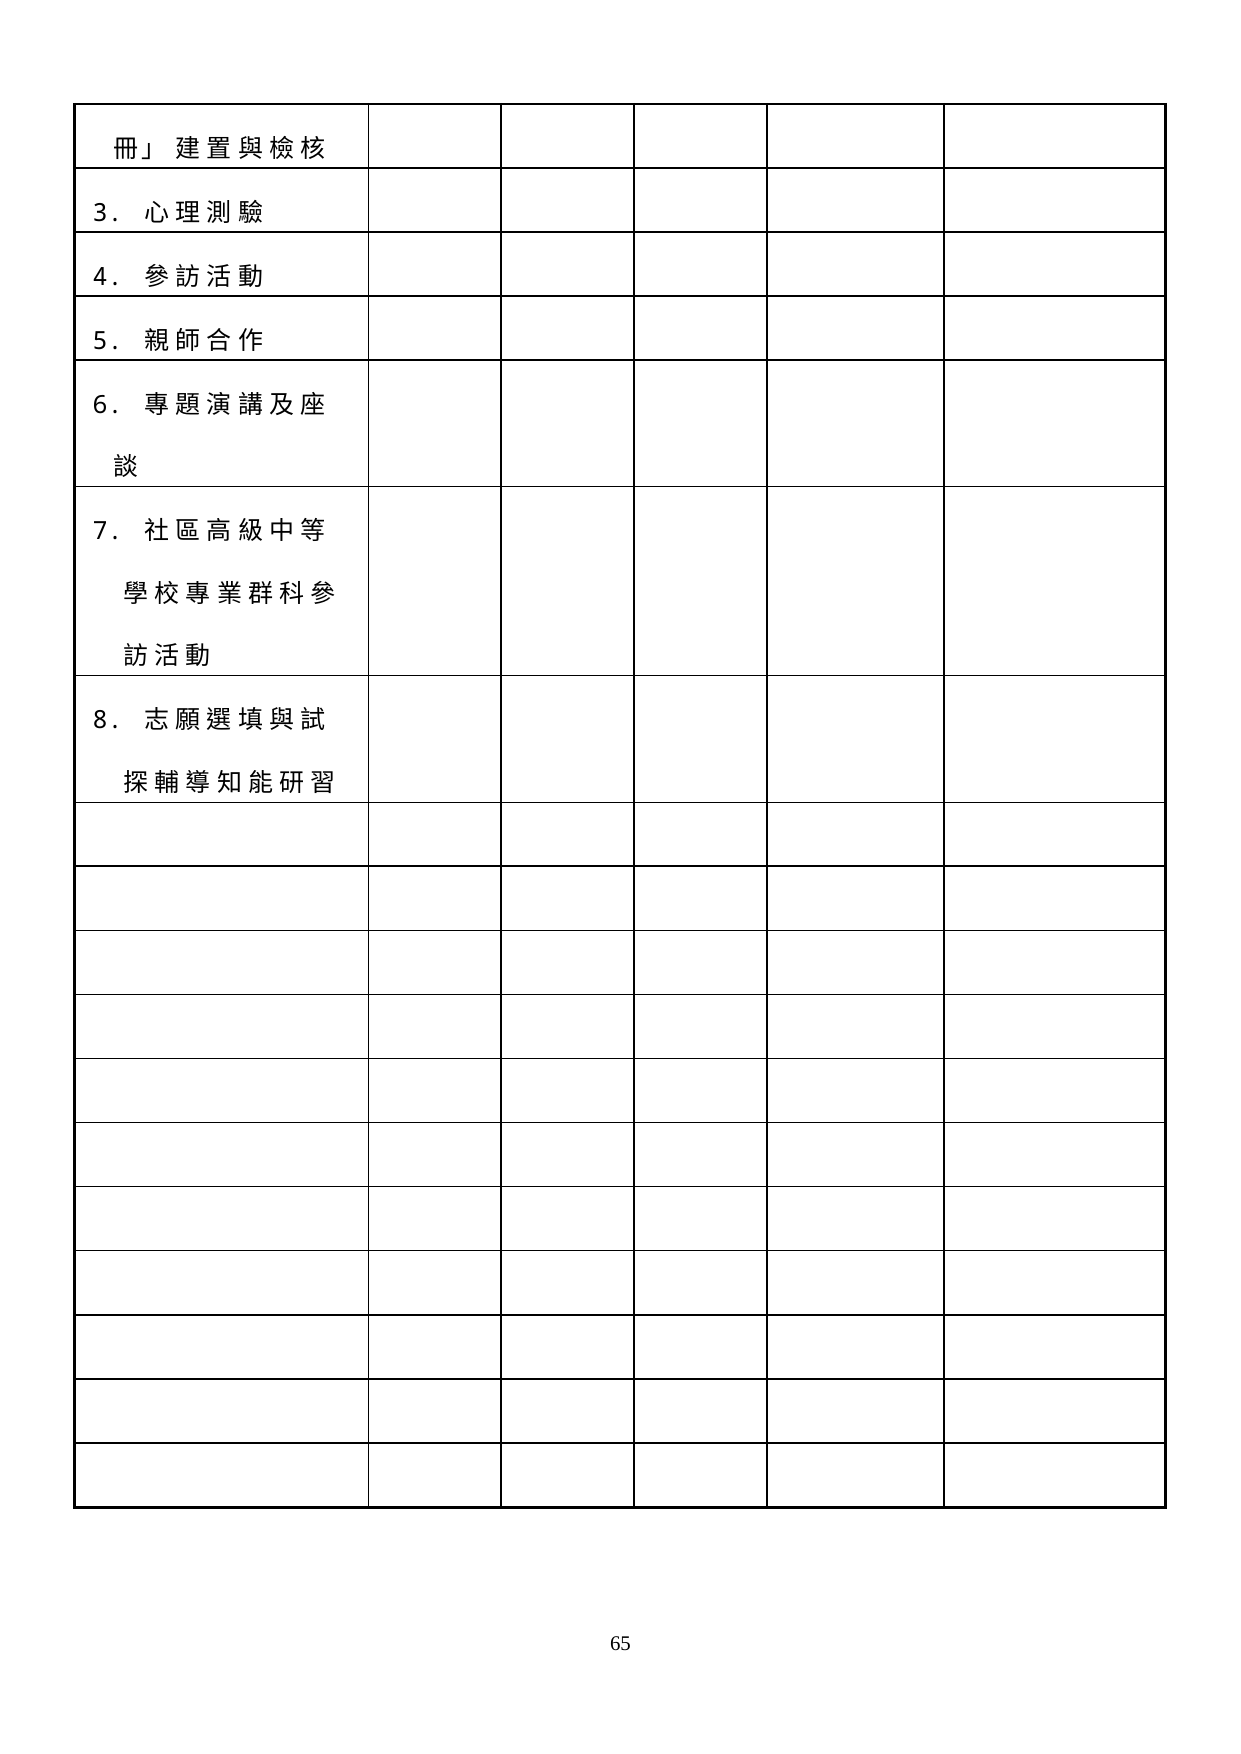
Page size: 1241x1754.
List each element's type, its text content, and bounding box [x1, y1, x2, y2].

table_cell [76, 1187, 368, 1250]
table_cell 冊」建置與檢核 [76, 105, 368, 167]
table_cell [635, 931, 766, 993]
table_cell [369, 297, 500, 359]
table_cell [369, 867, 500, 929]
table_cell [768, 1444, 943, 1506]
table_cell [635, 105, 766, 167]
table_cell [502, 1316, 633, 1378]
table_cell [635, 676, 766, 801]
table_cell [945, 676, 1164, 801]
table_cell [945, 1380, 1164, 1442]
table_cell [768, 233, 943, 295]
table_cell [635, 169, 766, 231]
table_cell [635, 1123, 766, 1186]
table_cell [635, 233, 766, 295]
table_cell 8. 志願選填與試探輔導知能研習 [76, 676, 368, 801]
table_cell [76, 803, 368, 865]
table_cell [945, 233, 1164, 295]
table_cell [369, 803, 500, 865]
table_cell [76, 1251, 368, 1314]
table_cell [502, 361, 633, 486]
table_cell [945, 297, 1164, 359]
table_cell [369, 487, 500, 675]
table_cell 4. 參訪活動 [76, 233, 368, 295]
table_cell [502, 676, 633, 801]
table_cell [502, 995, 633, 1058]
table_cell [502, 233, 633, 295]
table_cell [635, 297, 766, 359]
table_cell [369, 169, 500, 231]
table_cell [635, 361, 766, 486]
table_cell [502, 1380, 633, 1442]
table_cell [502, 1444, 633, 1506]
table_cell [369, 1316, 500, 1378]
table_cell [369, 931, 500, 993]
table_cell [369, 361, 500, 486]
table_cell [768, 1316, 943, 1378]
table_cell [635, 1251, 766, 1314]
table_cell [369, 1444, 500, 1506]
table_cell [502, 867, 633, 929]
table_cell [768, 1380, 943, 1442]
table_cell [768, 995, 943, 1058]
table_cell [945, 1251, 1164, 1314]
table_cell [945, 931, 1164, 993]
table_cell [502, 931, 633, 993]
table_cell [369, 233, 500, 295]
table_cell [369, 1380, 500, 1442]
table_cell [502, 1251, 633, 1314]
table_cell [502, 1123, 633, 1186]
table_cell [502, 487, 633, 675]
table_cell [945, 1444, 1164, 1506]
table_cell [768, 487, 943, 675]
table_cell [768, 105, 943, 167]
table_cell [369, 105, 500, 167]
table_cell [945, 487, 1164, 675]
table_cell [502, 1059, 633, 1122]
table_cell [502, 105, 633, 167]
table_cell [945, 105, 1164, 167]
table_cell [369, 1059, 500, 1122]
table_cell 7. 社區高級中等學校專業群科參訪活動 [76, 487, 368, 675]
table_cell [635, 1187, 766, 1250]
table_cell [768, 1059, 943, 1122]
table_cell [768, 867, 943, 929]
table_cell [76, 867, 368, 929]
table_cell [945, 361, 1164, 486]
table_cell [369, 1123, 500, 1186]
table_cell [635, 1316, 766, 1378]
table_cell [945, 1059, 1164, 1122]
table_cell [76, 931, 368, 993]
table_cell [635, 995, 766, 1058]
table_cell [502, 297, 633, 359]
table_cell [768, 1187, 943, 1250]
table_cell [635, 803, 766, 865]
table_cell [768, 1123, 943, 1186]
table_cell [369, 1251, 500, 1314]
table_cell [502, 169, 633, 231]
table_cell [768, 931, 943, 993]
table_cell [768, 297, 943, 359]
table_cell [768, 676, 943, 801]
table_cell 6. 專題演講及座談 [76, 361, 368, 486]
table_cell [635, 867, 766, 929]
table_cell [502, 1187, 633, 1250]
table_cell [945, 803, 1164, 865]
table_cell [76, 995, 368, 1058]
table_cell [945, 995, 1164, 1058]
table_cell [502, 803, 633, 865]
table_cell [635, 1380, 766, 1442]
table_cell [945, 867, 1164, 929]
table_cell [945, 169, 1164, 231]
table_cell [369, 676, 500, 801]
table_cell [369, 1187, 500, 1250]
table_cell [945, 1187, 1164, 1250]
table_cell [635, 1444, 766, 1506]
table_cell 3. 心理測驗 [76, 169, 368, 231]
table_cell [76, 1123, 368, 1186]
table_cell [768, 361, 943, 486]
table_cell [945, 1123, 1164, 1186]
table_cell [76, 1059, 368, 1122]
table_cell [635, 1059, 766, 1122]
table_cell [768, 803, 943, 865]
table_cell [768, 169, 943, 231]
table_cell [369, 995, 500, 1058]
table_cell 5. 親師合作 [76, 297, 368, 359]
table_cell [76, 1444, 368, 1506]
table_cell [76, 1380, 368, 1442]
table_cell [76, 1316, 368, 1378]
table_cell [945, 1316, 1164, 1378]
table_cell [768, 1251, 943, 1314]
table_cell [635, 487, 766, 675]
